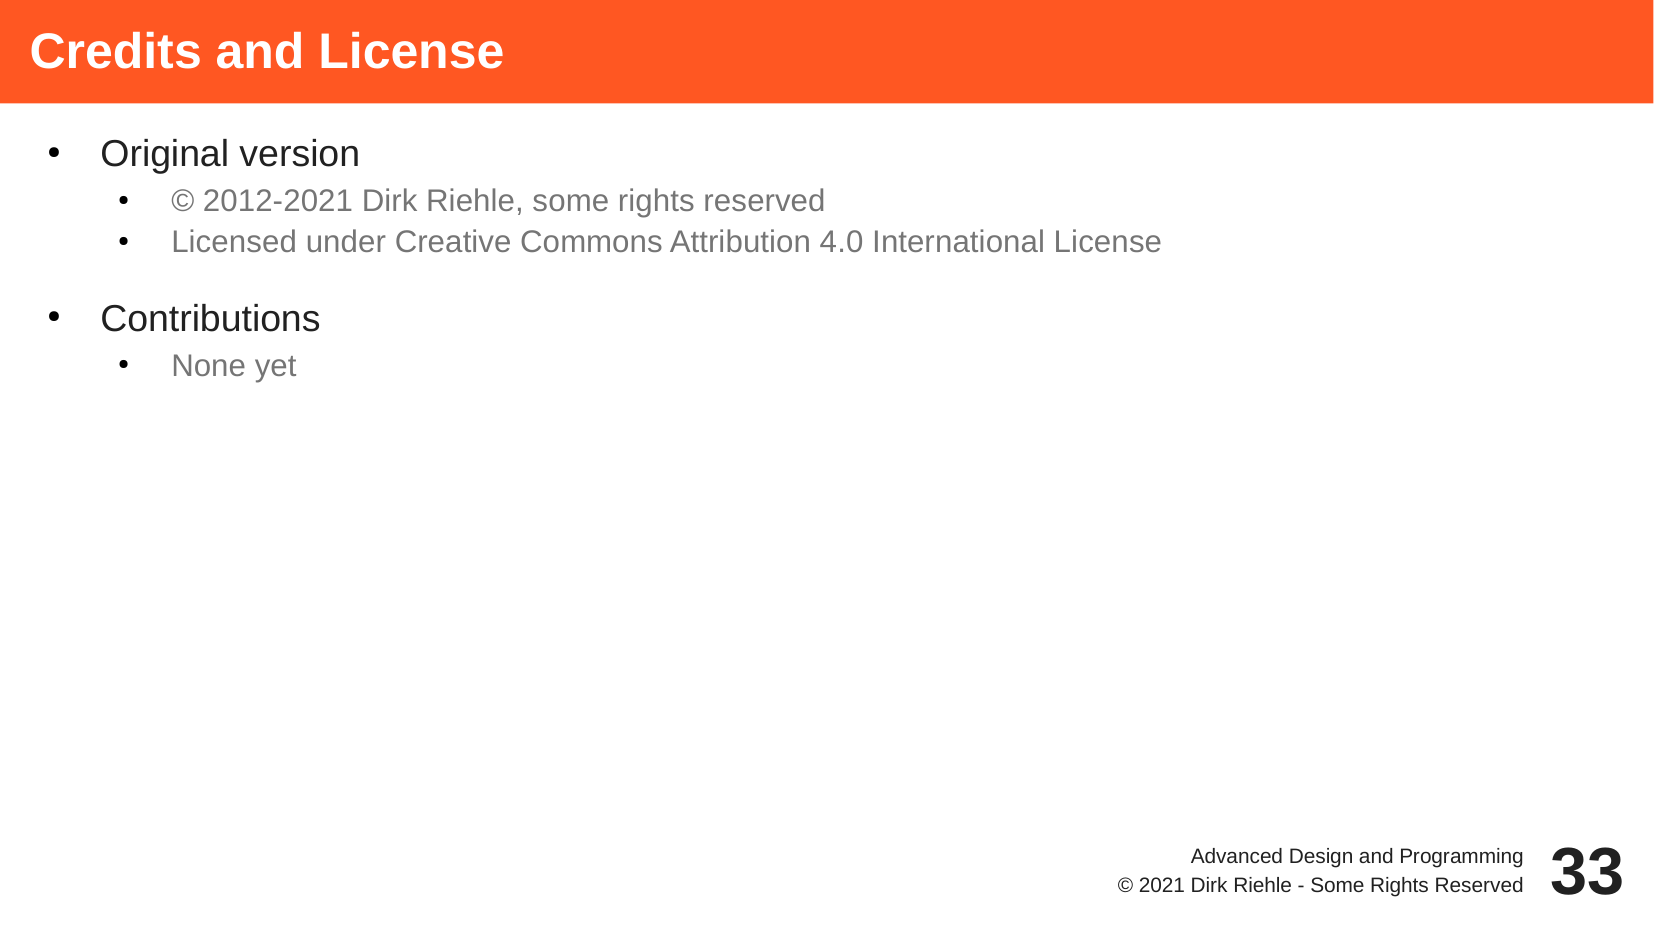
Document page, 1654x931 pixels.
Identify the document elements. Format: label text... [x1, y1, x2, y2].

list Original version © 2012-2021 Dirk Riehle, some rights reserved Licensed under Creative Commons Attribution 4.0 International License Contributions None yet [29, 132, 1625, 813]
title Credits and License [0, 0, 1654, 104]
